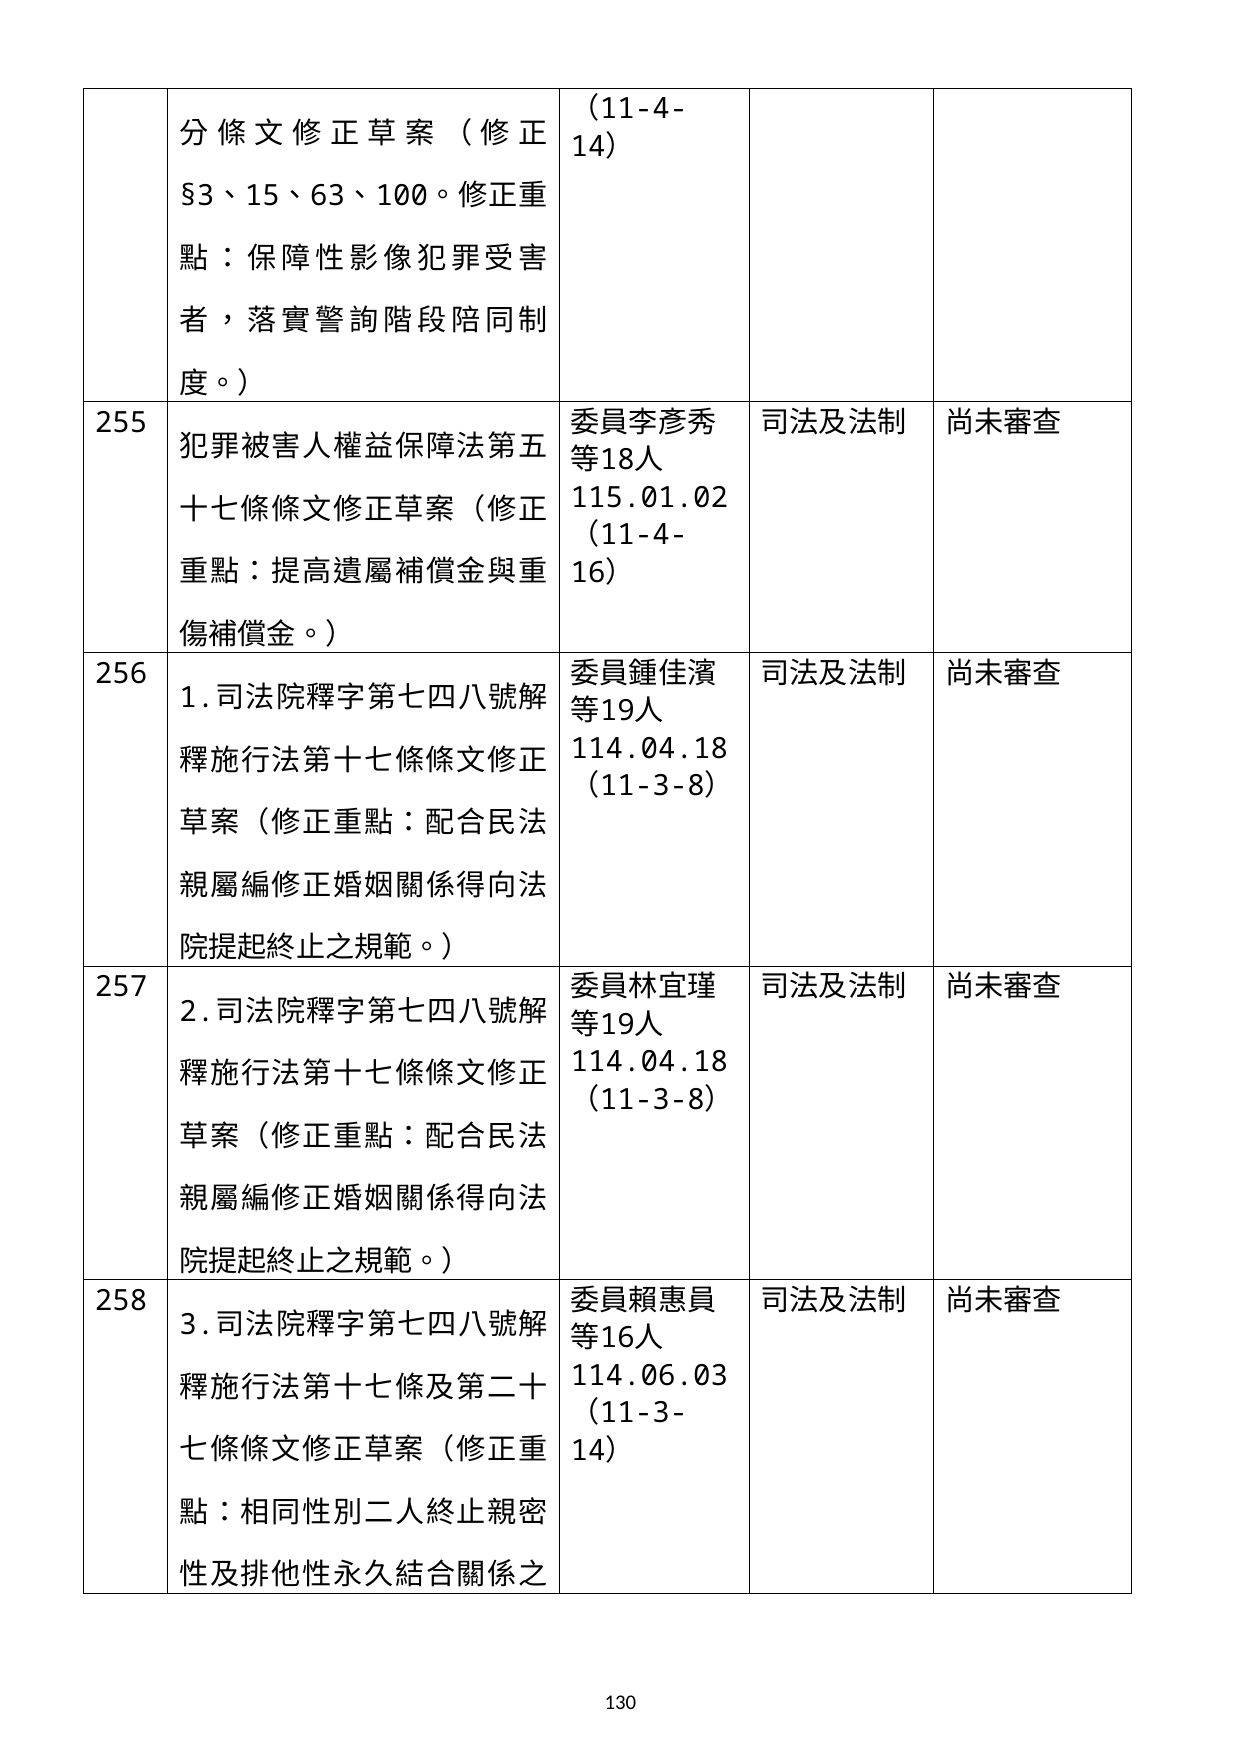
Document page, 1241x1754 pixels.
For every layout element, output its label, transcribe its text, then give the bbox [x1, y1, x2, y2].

table_cell 司法及法制 [750, 967, 933, 1279]
table_cell 委員賴惠員 等16人 114.06.03 （11-3-14） [560, 1280, 749, 1593]
table_cell 尚未審查 [934, 653, 1131, 966]
table_cell 委員林宜瑾 等19人 114.04.18 （11-3-8） [560, 967, 749, 1279]
table_cell 分條文修正草案（修正§3、15、63、100。修正重點：保障性影像犯罪受害者，落實警詢階段陪同制度。） [168, 89, 559, 401]
table_cell 258 [84, 1280, 167, 1593]
table_cell 2.司法院釋字第七四八號解釋施行法第十七條條文修正草案（修正重點：配合民法親屬編修正婚姻關係得向法院提起終止之規範。） [168, 967, 559, 1279]
table_cell 司法及法制 [750, 653, 933, 966]
table_cell 委員李彥秀 等18人 115.01.02 （11-4-16） [560, 402, 749, 652]
table_cell [934, 89, 1131, 401]
table_cell 司法及法制 [750, 1280, 933, 1593]
table_cell 尚未審查 [934, 967, 1131, 1279]
table_cell [750, 89, 933, 401]
table_cell 256 [84, 653, 167, 966]
table_cell 3.司法院釋字第七四八號解釋施行法第十七條及第二十七條條文修正草案（修正重點：相同性別二人終止親密性及排他性永久結合關係之 [168, 1280, 559, 1593]
table_cell 司法及法制 [750, 402, 933, 652]
table_cell 255 [84, 402, 167, 652]
table_cell [84, 89, 167, 401]
table_cell 委員鍾佳濱 等19人 114.04.18 （11-3-8） [560, 653, 749, 966]
table_cell 1.司法院釋字第七四八號解釋施行法第十七條條文修正草案（修正重點：配合民法親屬編修正婚姻關係得向法院提起終止之規範。） [168, 653, 559, 966]
table_cell 尚未審查 [934, 1280, 1131, 1593]
table_cell 犯罪被害人權益保障法第五十七條條文修正草案（修正重點：提高遺屬補償金與重傷補償金。） [168, 402, 559, 652]
table_cell 257 [84, 967, 167, 1279]
table_cell 尚未審查 [934, 402, 1131, 652]
table_cell （11-4-14） [560, 89, 749, 401]
